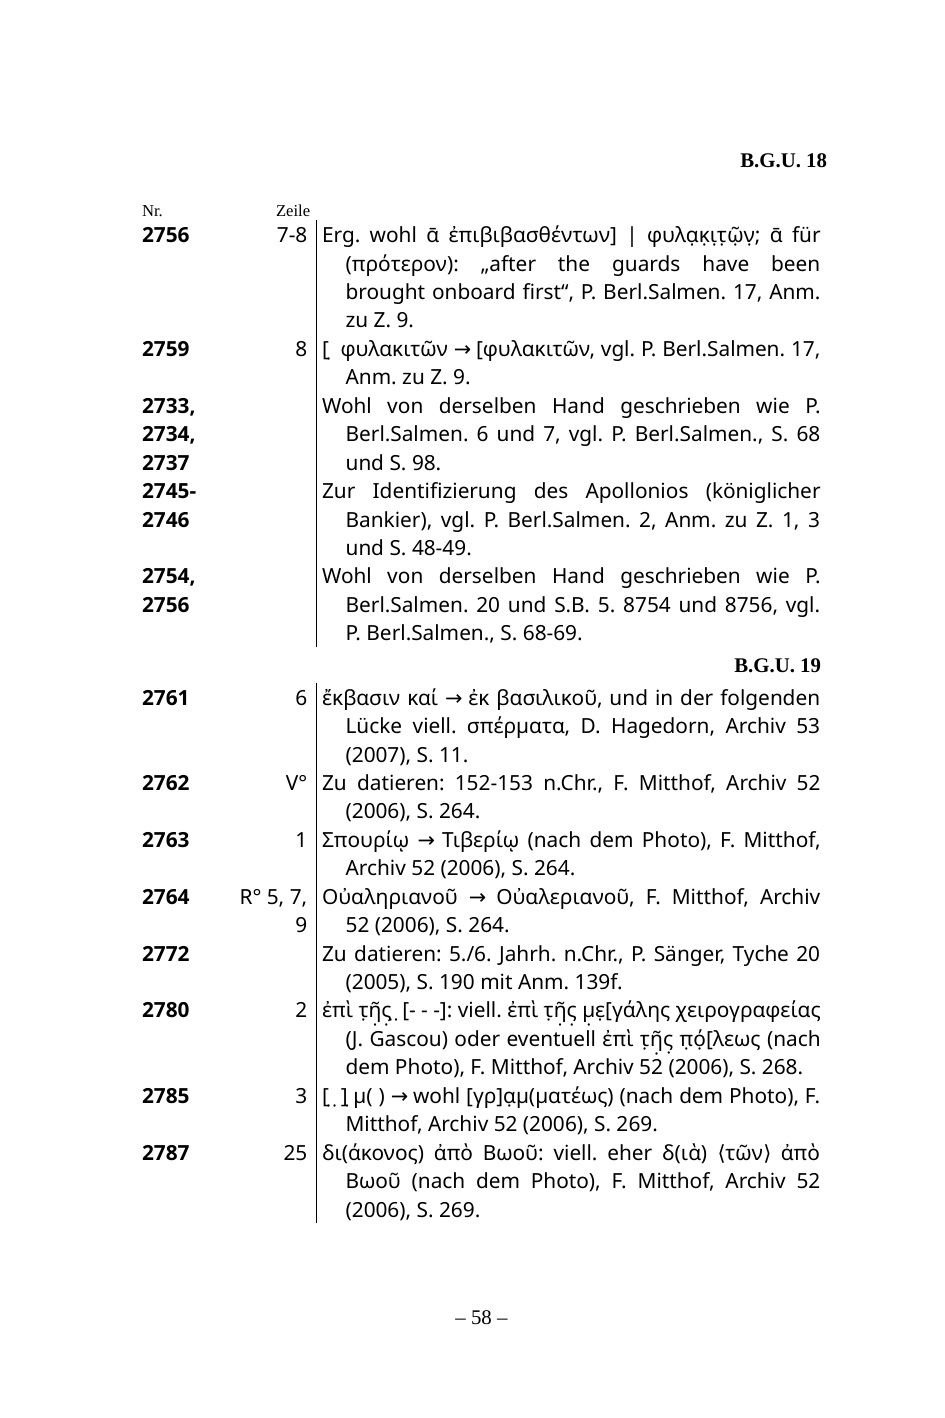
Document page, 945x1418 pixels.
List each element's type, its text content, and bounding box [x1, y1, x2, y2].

table_cell Erg. wohl ᾱ ἐπιβιβασθέντων] | φυλα̣κ̣ι̣τ̣ῶ̣ν̣; ᾱ für (πρότερον): „after the guards have been brought onboard first“, P. Berl.Salmen. 17, Anm. zu Z. 9. [317, 220, 827, 334]
table_cell [224, 391, 316, 476]
table_cell [224, 647, 316, 683]
table_cell 6 [224, 683, 316, 768]
table_cell Wohl von derselben Hand geschrieben wie P. Berl.Salmen. 6 und 7, vgl. P. Berl.Salmen., S. 68 und S. 98. [317, 391, 827, 476]
table_cell 2763 [136, 825, 224, 882]
table_cell [ ̣ ̣] ̣μ( ) → wohl [γρ]α̣μ(ματέως) (nach dem Photo), F. Mitthof, Archiv 52 (2006), S. 269. [317, 1081, 827, 1138]
table_cell Σπουρίῳ → Τιβερίῳ (nach dem Photo), F. Mitthof, Archiv 52 (2006), S. 264. [317, 825, 827, 882]
table_cell [224, 476, 316, 562]
table_cell 2780 [136, 996, 224, 1081]
table_cell ἐπὶ τ̣ῆ̣ς̣ ̣ ̣[- - -]: viell. ἐπὶ τ̣ῆ̣ς̣ μ̣ε̣[γάλης χειρογραφείας (J. Gascou) oder eventuell ἐπὶ τ̣ῆ̣ς̣ π̣ό̣[λεως (nach dem Photo), F. Mitthof, Archiv 52 (2006), S. 268. [317, 996, 827, 1081]
table_cell 2733, 2734, 2737 [136, 391, 224, 476]
table_cell 2787 [136, 1138, 224, 1223]
table_cell 2761 [136, 683, 224, 768]
table_cell V° [224, 768, 316, 825]
table_cell 2759 [136, 334, 224, 391]
table_cell [224, 939, 316, 996]
table_cell 2764 [136, 882, 224, 939]
table_cell 2 [224, 996, 316, 1081]
table_cell 2756 [136, 220, 224, 334]
table_cell 2772 [136, 939, 224, 996]
table_cell B.G.U. 19 [316, 647, 827, 683]
table_cell [136, 647, 224, 683]
table_cell 25 [224, 1138, 316, 1223]
table_cell 2785 [136, 1081, 224, 1138]
table_cell δι(άκονος) ἀπὸ Βωοῦ: viell. eher δ(ιὰ) ⟨τῶν⟩ ἀπὸ Βωοῦ (nach dem Photo), F. Mitthof, Archiv 52 (2006), S. 269. [317, 1138, 827, 1223]
table_cell [224, 562, 316, 647]
table_header [316, 201, 827, 220]
table_header Nr. [136, 201, 224, 220]
table_cell 2762 [136, 768, 224, 825]
table_cell 7-8 [224, 220, 316, 334]
table_cell 8 [224, 334, 316, 391]
table_cell Οὐαληριανοῦ → Οὐαλεριανοῦ, F. Mitthof, Archiv 52 (2006), S. 264. [317, 882, 827, 939]
table_cell Wohl von derselben Hand geschrieben wie P. Berl.Salmen. 20 und S.B. 5. 8754 und 8756, vgl. P. Berl.Salmen., S. 68-69. [317, 562, 827, 647]
table_cell 1 [224, 825, 316, 882]
table_cell 2745-2746 [136, 476, 224, 562]
table_cell R° 5, 7, 9 [224, 882, 316, 939]
table_cell Zur Identifizierung des Apollonios (königlicher Bankier), vgl. P. Berl.Salmen. 2, Anm. zu Z. 1, 3 und S. 48-49. [317, 476, 827, 562]
table_cell [ ̣ φυλακιτῶν → [φυλακιτῶν, vgl. P. Berl.Salmen. 17, Anm. zu Z. 9. [317, 334, 827, 391]
table_cell 3 [224, 1081, 316, 1138]
table_cell Zu datieren: 152-153 n.Chr., F. Mitthof, Archiv 52 (2006), S. 264. [317, 768, 827, 825]
table_cell ἔκβασιν καί → ἐκ βασιλικοῦ, und in der folgenden Lücke viell. σπέρματα, D. Hagedorn, Archiv 53 (2007), S. 11. [317, 683, 827, 768]
table_header Zeile [224, 201, 316, 220]
table_cell Zu datieren: 5./6. Jahrh. n.Chr., P. Sänger, Tyche 20 (2005), S. 190 mit Anm. 139f. [317, 939, 827, 996]
table_cell 2754, 2756 [136, 562, 224, 647]
